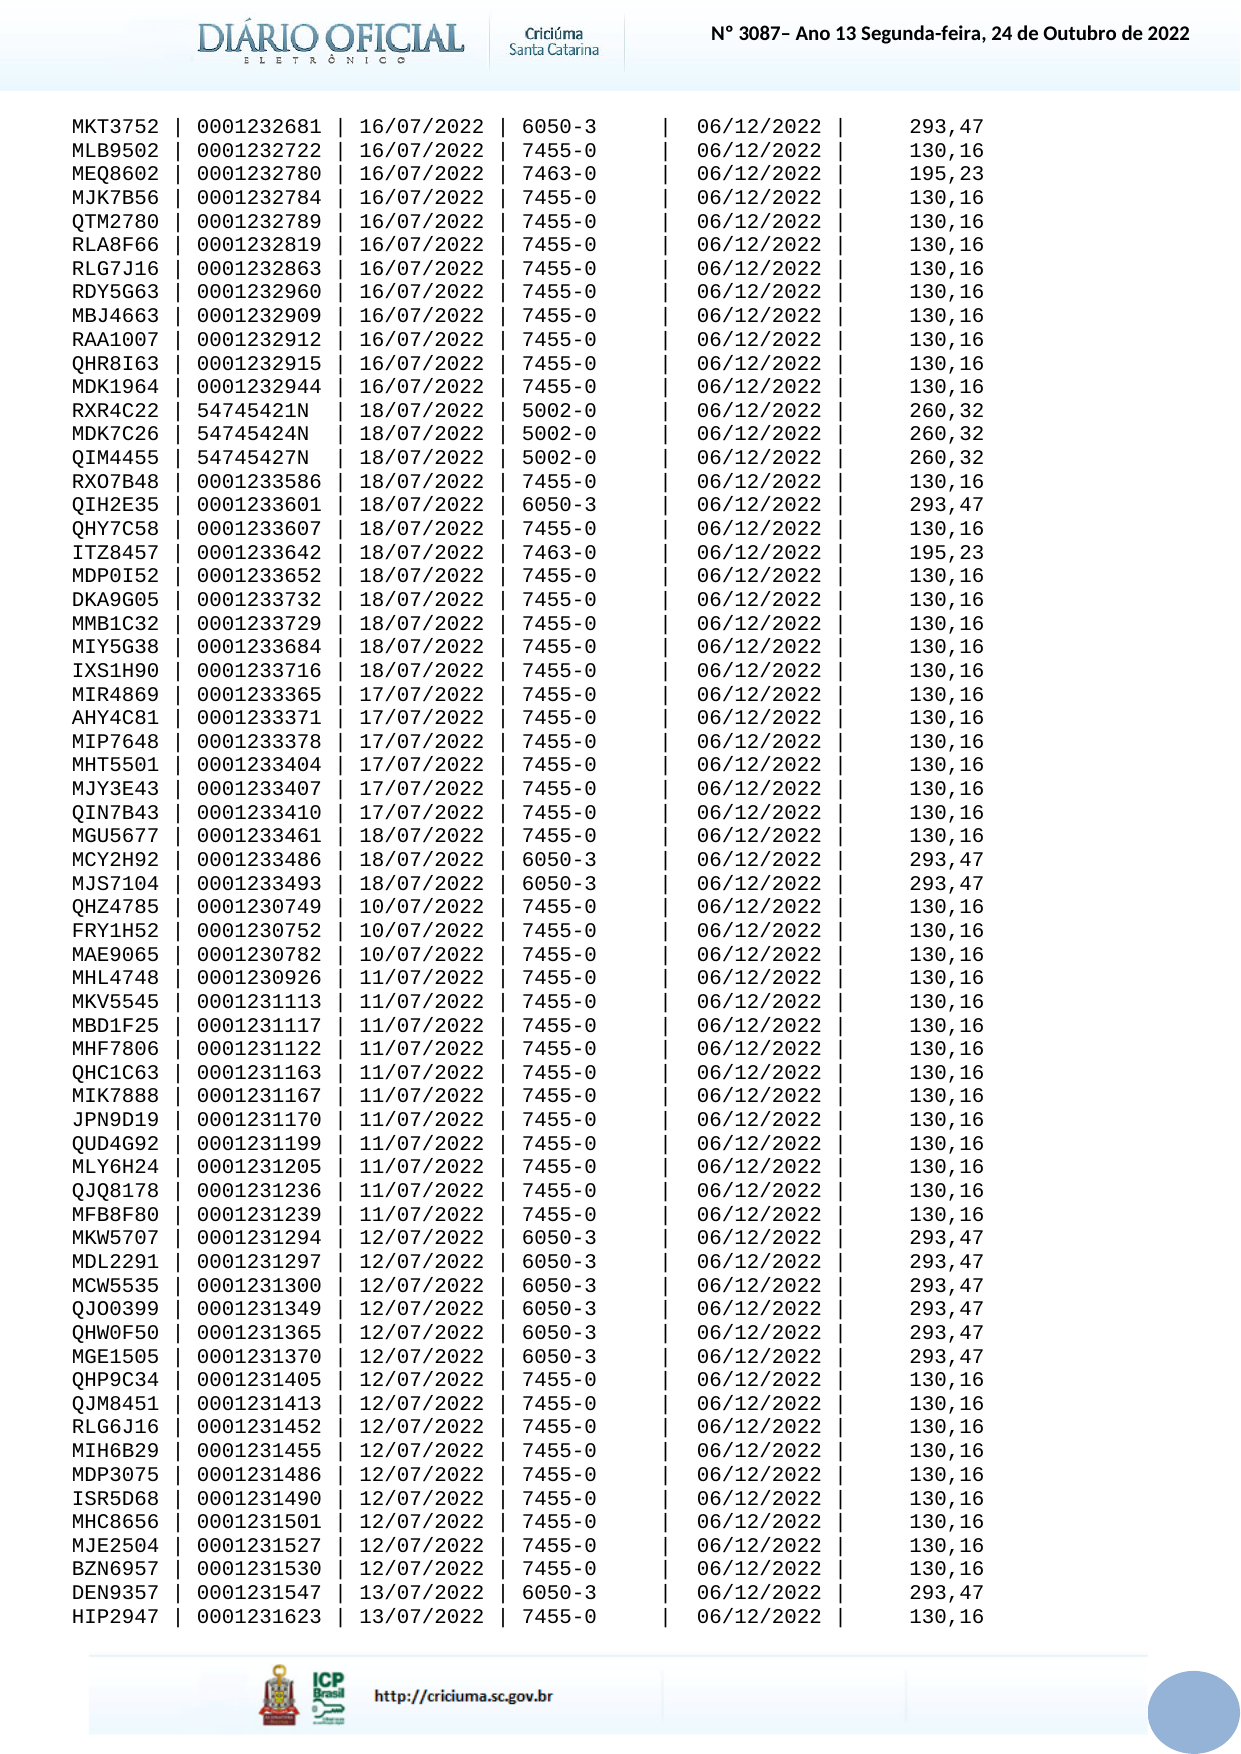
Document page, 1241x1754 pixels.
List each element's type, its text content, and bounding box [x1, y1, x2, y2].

text MDK1964 | 0001232944 | 16/07/2022 | 7455-0 | 06/12/2022 | 130,16 [59, 376, 1167, 400]
text MKT3752 | 0001232681 | 16/07/2022 | 6050-3 | 06/12/2022 | 293,47 [59, 116, 1167, 140]
text MMB1C32 | 0001233729 | 18/07/2022 | 7455-0 | 06/12/2022 | 130,16 [59, 613, 1167, 636]
text QJQ8178 | 0001231236 | 11/07/2022 | 7455-0 | 06/12/2022 | 130,16 [59, 1180, 1167, 1204]
text MIR4869 | 0001233365 | 17/07/2022 | 7455-0 | 06/12/2022 | 130,16 [59, 683, 1167, 707]
text MHC8656 | 0001231501 | 12/07/2022 | 7455-0 | 06/12/2022 | 130,16 [59, 1511, 1167, 1535]
text IXS1H90 | 0001233716 | 18/07/2022 | 7455-0 | 06/12/2022 | 130,16 [59, 660, 1167, 683]
text QHW0F50 | 0001231365 | 12/07/2022 | 6050-3 | 06/12/2022 | 293,47 [59, 1322, 1167, 1346]
text RXR4C22 | 54745421N | 18/07/2022 | 5002-0 | 06/12/2022 | 260,32 [59, 400, 1167, 423]
text QJO0399 | 0001231349 | 12/07/2022 | 6050-3 | 06/12/2022 | 293,47 [59, 1298, 1167, 1322]
text BZN6957 | 0001231530 | 12/07/2022 | 7455-0 | 06/12/2022 | 130,16 [59, 1558, 1167, 1582]
text MFB8F80 | 0001231239 | 11/07/2022 | 7455-0 | 06/12/2022 | 130,16 [59, 1204, 1167, 1227]
text MAE9065 | 0001230782 | 10/07/2022 | 7455-0 | 06/12/2022 | 130,16 [59, 944, 1167, 967]
text QIH2E35 | 0001233601 | 18/07/2022 | 6050-3 | 06/12/2022 | 293,47 [59, 494, 1167, 518]
text RXO7B48 | 0001233586 | 18/07/2022 | 7455-0 | 06/12/2022 | 130,16 [59, 471, 1167, 494]
text MGE1505 | 0001231370 | 12/07/2022 | 6050-3 | 06/12/2022 | 293,47 [59, 1346, 1167, 1369]
text MIK7888 | 0001231167 | 11/07/2022 | 7455-0 | 06/12/2022 | 130,16 [59, 1086, 1167, 1109]
text MDP3075 | 0001231486 | 12/07/2022 | 7455-0 | 06/12/2022 | 130,16 [59, 1464, 1167, 1487]
text ISR5D68 | 0001231490 | 12/07/2022 | 7455-0 | 06/12/2022 | 130,16 [59, 1487, 1167, 1511]
text MIY5G38 | 0001233684 | 18/07/2022 | 7455-0 | 06/12/2022 | 130,16 [59, 636, 1167, 660]
text MCY2H92 | 0001233486 | 18/07/2022 | 6050-3 | 06/12/2022 | 293,47 [59, 849, 1167, 873]
text MKW5707 | 0001231294 | 12/07/2022 | 6050-3 | 06/12/2022 | 293,47 [59, 1227, 1167, 1251]
text FRY1H52 | 0001230752 | 10/07/2022 | 7455-0 | 06/12/2022 | 130,16 [59, 920, 1167, 944]
text AHY4C81 | 0001233371 | 17/07/2022 | 7455-0 | 06/12/2022 | 130,16 [59, 707, 1167, 731]
text RAA1007 | 0001232912 | 16/07/2022 | 7455-0 | 06/12/2022 | 130,16 [59, 329, 1167, 352]
text MKV5545 | 0001231113 | 11/07/2022 | 7455-0 | 06/12/2022 | 130,16 [59, 991, 1167, 1014]
text RLG7J16 | 0001232863 | 16/07/2022 | 7455-0 | 06/12/2022 | 130,16 [59, 258, 1167, 282]
text MLY6H24 | 0001231205 | 11/07/2022 | 7455-0 | 06/12/2022 | 130,16 [59, 1156, 1167, 1180]
text MDP0I52 | 0001233652 | 18/07/2022 | 7455-0 | 06/12/2022 | 130,16 [59, 565, 1167, 589]
text RLA8F66 | 0001232819 | 16/07/2022 | 7455-0 | 06/12/2022 | 130,16 [59, 234, 1167, 258]
text QHY7C58 | 0001233607 | 18/07/2022 | 7455-0 | 06/12/2022 | 130,16 [59, 518, 1167, 542]
text RDY5G63 | 0001232960 | 16/07/2022 | 7455-0 | 06/12/2022 | 130,16 [59, 282, 1167, 305]
text MBD1F25 | 0001231117 | 11/07/2022 | 7455-0 | 06/12/2022 | 130,16 [59, 1014, 1167, 1038]
text MJS7104 | 0001233493 | 18/07/2022 | 6050-3 | 06/12/2022 | 293,47 [59, 873, 1167, 896]
text JPN9D19 | 0001231170 | 11/07/2022 | 7455-0 | 06/12/2022 | 130,16 [59, 1109, 1167, 1133]
text QUD4G92 | 0001231199 | 11/07/2022 | 7455-0 | 06/12/2022 | 130,16 [59, 1133, 1167, 1156]
text MEQ8602 | 0001232780 | 16/07/2022 | 7463-0 | 06/12/2022 | 195,23 [59, 163, 1167, 187]
text MHL4748 | 0001230926 | 11/07/2022 | 7455-0 | 06/12/2022 | 130,16 [59, 967, 1167, 991]
text MGU5677 | 0001233461 | 18/07/2022 | 7455-0 | 06/12/2022 | 130,16 [59, 825, 1167, 849]
text QIN7B43 | 0001233410 | 17/07/2022 | 7455-0 | 06/12/2022 | 130,16 [59, 802, 1167, 825]
text MHF7806 | 0001231122 | 11/07/2022 | 7455-0 | 06/12/2022 | 130,16 [59, 1038, 1167, 1062]
text RLG6J16 | 0001231452 | 12/07/2022 | 7455-0 | 06/12/2022 | 130,16 [59, 1417, 1167, 1440]
text MHT5501 | 0001233404 | 17/07/2022 | 7455-0 | 06/12/2022 | 130,16 [59, 754, 1167, 778]
text QIM4455 | 54745427N | 18/07/2022 | 5002-0 | 06/12/2022 | 260,32 [59, 447, 1167, 471]
text QTM2780 | 0001232789 | 16/07/2022 | 7455-0 | 06/12/2022 | 130,16 [59, 211, 1167, 234]
text QHC1C63 | 0001231163 | 11/07/2022 | 7455-0 | 06/12/2022 | 130,16 [59, 1062, 1167, 1086]
text QHZ4785 | 0001230749 | 10/07/2022 | 7455-0 | 06/12/2022 | 130,16 [59, 896, 1167, 920]
text MCW5535 | 0001231300 | 12/07/2022 | 6050-3 | 06/12/2022 | 293,47 [59, 1275, 1167, 1298]
text MIH6B29 | 0001231455 | 12/07/2022 | 7455-0 | 06/12/2022 | 130,16 [59, 1440, 1167, 1464]
text MJK7B56 | 0001232784 | 16/07/2022 | 7455-0 | 06/12/2022 | 130,16 [59, 187, 1167, 211]
text QJM8451 | 0001231413 | 12/07/2022 | 7455-0 | 06/12/2022 | 130,16 [59, 1393, 1167, 1417]
text MLB9502 | 0001232722 | 16/07/2022 | 7455-0 | 06/12/2022 | 130,16 [59, 140, 1167, 163]
text MDL2291 | 0001231297 | 12/07/2022 | 6050-3 | 06/12/2022 | 293,47 [59, 1251, 1167, 1275]
text ITZ8457 | 0001233642 | 18/07/2022 | 7463-0 | 06/12/2022 | 195,23 [59, 542, 1167, 565]
text HIP2947 | 0001231623 | 13/07/2022 | 7455-0 | 06/12/2022 | 130,16 [59, 1606, 1167, 1629]
text MBJ4663 | 0001232909 | 16/07/2022 | 7455-0 | 06/12/2022 | 130,16 [59, 305, 1167, 329]
text QHR8I63 | 0001232915 | 16/07/2022 | 7455-0 | 06/12/2022 | 130,16 [59, 352, 1167, 376]
text MIP7648 | 0001233378 | 17/07/2022 | 7455-0 | 06/12/2022 | 130,16 [59, 731, 1167, 754]
text DEN9357 | 0001231547 | 13/07/2022 | 6050-3 | 06/12/2022 | 293,47 [59, 1582, 1167, 1606]
text DKA9G05 | 0001233732 | 18/07/2022 | 7455-0 | 06/12/2022 | 130,16 [59, 589, 1167, 613]
text MDK7C26 | 54745424N | 18/07/2022 | 5002-0 | 06/12/2022 | 260,32 [59, 423, 1167, 447]
text QHP9C34 | 0001231405 | 12/07/2022 | 7455-0 | 06/12/2022 | 130,16 [59, 1369, 1167, 1393]
text MJE2504 | 0001231527 | 12/07/2022 | 7455-0 | 06/12/2022 | 130,16 [59, 1535, 1167, 1558]
text MJY3E43 | 0001233407 | 17/07/2022 | 7455-0 | 06/12/2022 | 130,16 [59, 778, 1167, 802]
